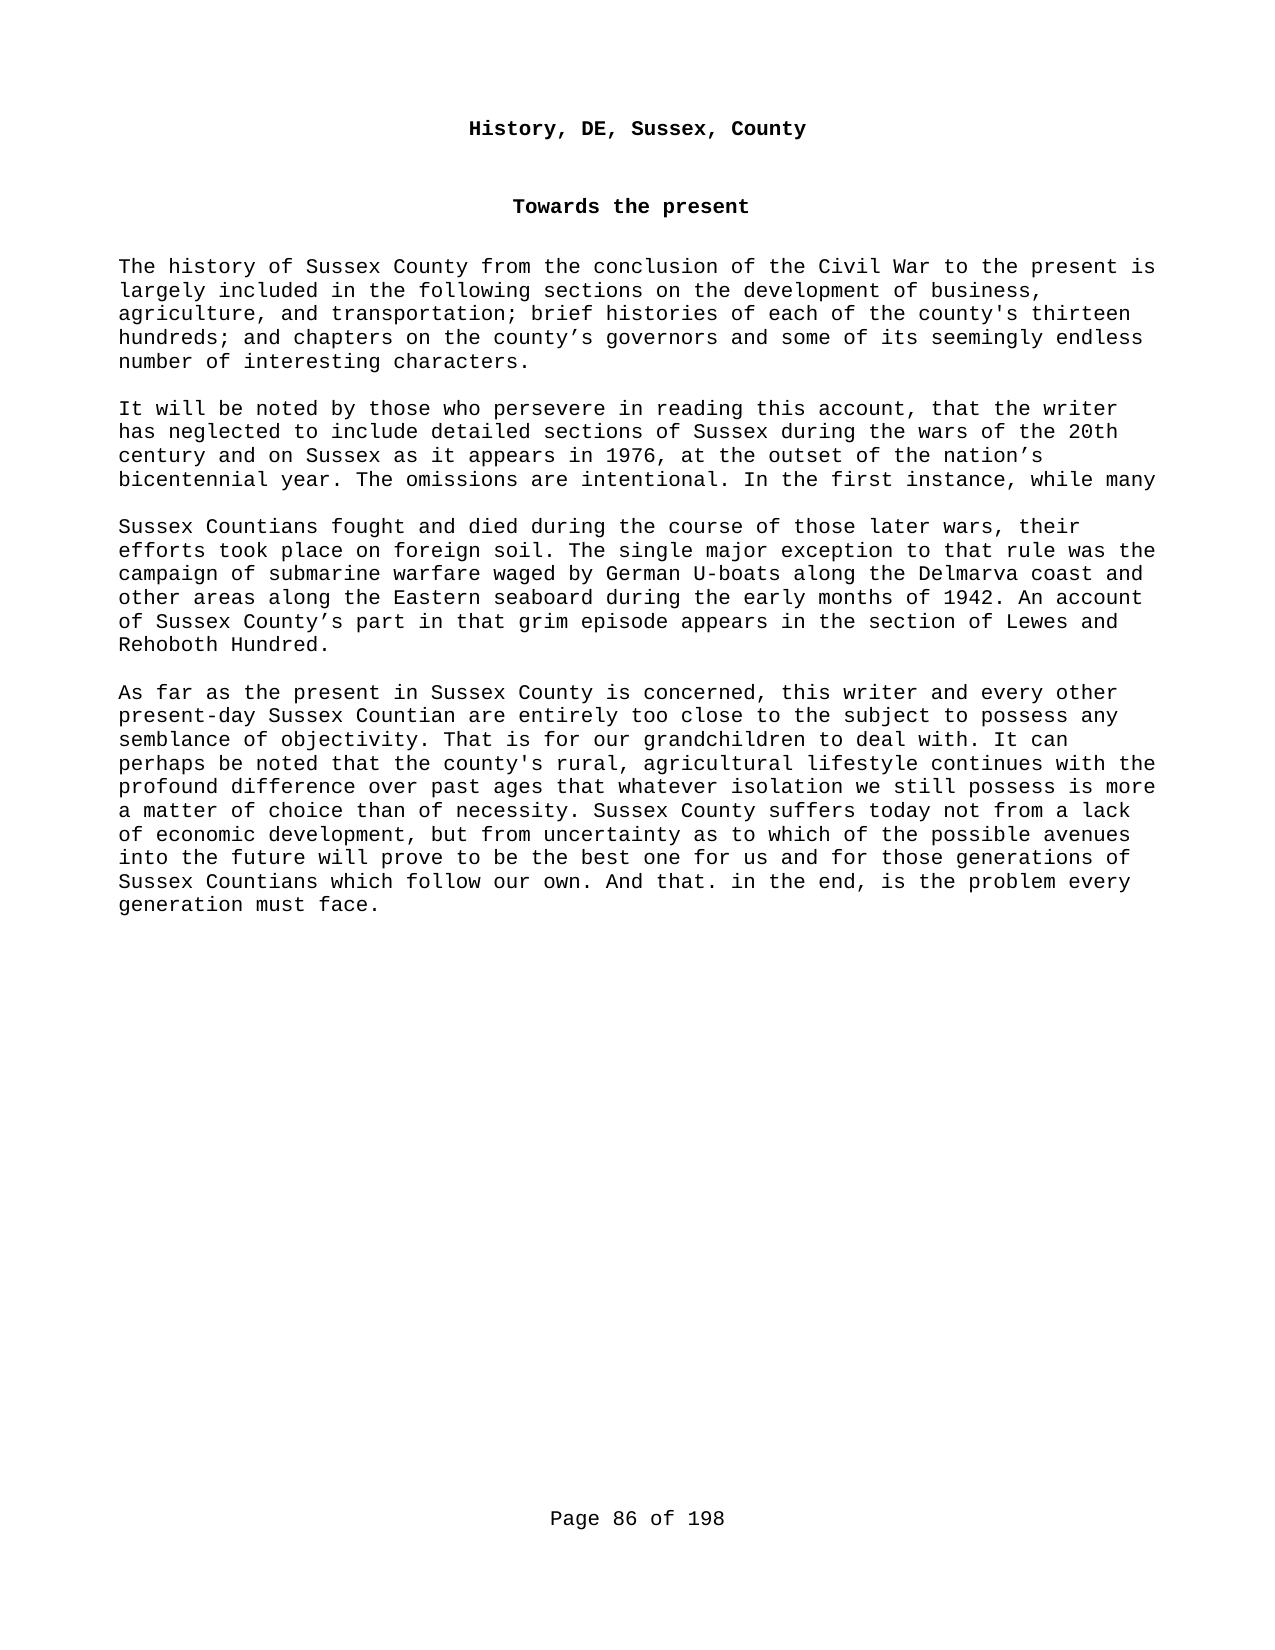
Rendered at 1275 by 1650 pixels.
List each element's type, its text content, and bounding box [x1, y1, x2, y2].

text Sussex Countians fought and died during the course of those later wars, their efforts took place on foreign soil. The single major exception to that rule was the campaign of submarine warfare waged by German U-boats along the Delmarva coast and other areas along the Eastern seaboard during the early months of 1942. An account of Sussex County’s part in that grim episode appears in the section of Lewes and Rehoboth Hundred. [118, 516, 1157, 658]
text As far as the present in Sussex County is concerned, this writer and every other present-day Sussex Countian are entirely too close to the subject to possess any semblance of objectivity. That is for our grandchildren to deal with. It can perhaps be noted that the county's rural, agricultural lifestyle continues with the profound difference over past ages that whatever isolation we still possess is more a matter of choice than of necessity. Sussex County suffers today not from a lack of economic development, but from uncertainty as to which of the possible avenues into the future will prove to be the best one for us and for those generations of Sussex Countians which follow our own. And that. in the end, is the problem every generation must face. [118, 682, 1157, 918]
text It will be noted by those who persevere in reading this account, that the writer has neglected to include detailed sections of Sussex during the wars of the 20th century and on Sussex as it appears in 1976, at the outset of the nation’s bicentennial year. The omissions are intentional. In the first instance, while many [118, 398, 1157, 492]
subtitle Towards the present [118, 196, 1157, 220]
text The history of Sussex County from the conclusion of the Civil War to the present is largely included in the following sections on the development of business, agriculture, and transportation; brief histories of each of the county's thirteen hundreds; and chapters on the county’s governors and some of its seemingly endless number of interesting characters. [118, 256, 1157, 374]
